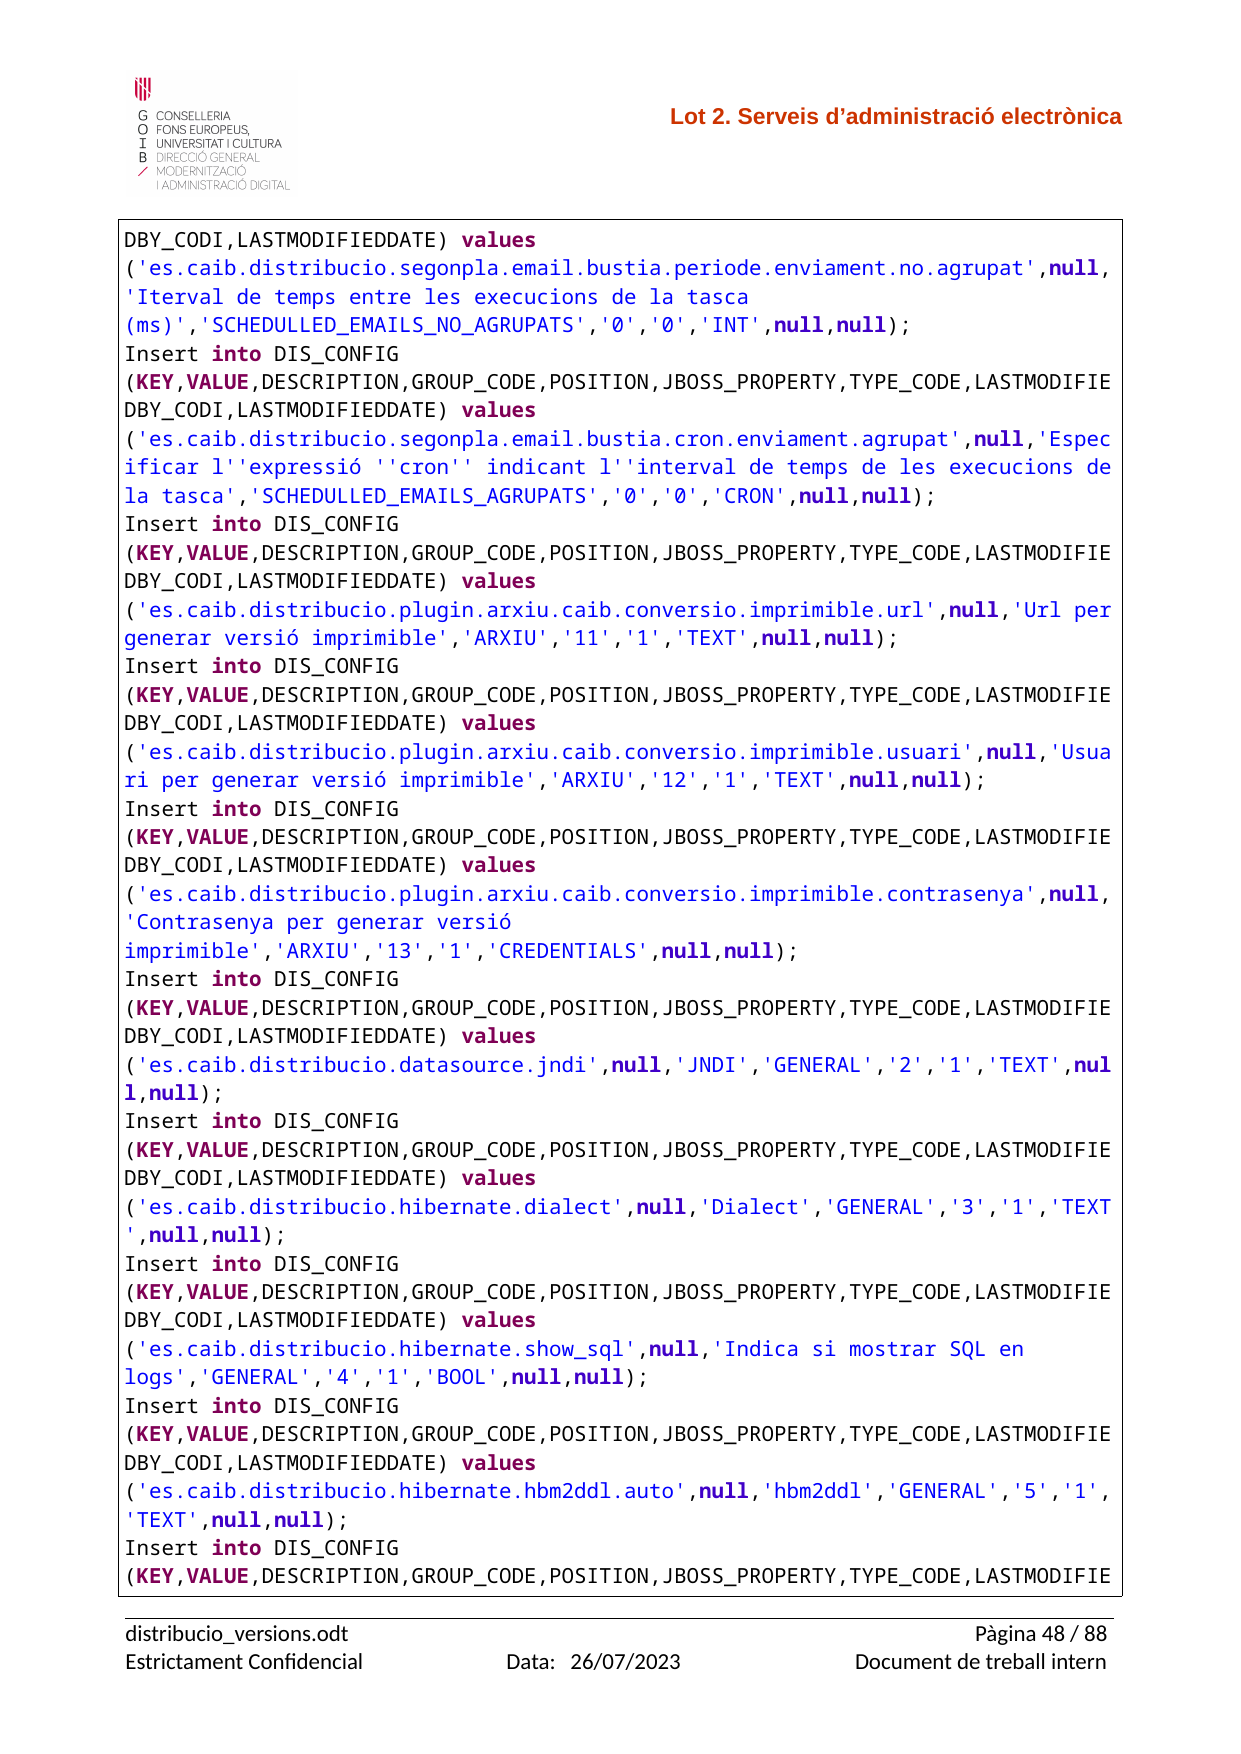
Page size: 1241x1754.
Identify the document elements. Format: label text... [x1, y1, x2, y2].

picture [126, 70, 299, 197]
table_header DBY_CODI,LASTMODIFIEDDATE) values ('es.caib.distribucio.segonpla.email.bustia.periode.enviament.no.agrupat',null,'Iterval de temps entre les execucions de la tasca (ms)','SCHEDULLED_EMAILS_NO_AGRUPATS','0','0','INT',null,null); Insert into DIS_CONFIG (KEY,VALUE,DESCRIPTION,GROUP_CODE,POSITION,JBOSS_PROPERTY,TYPE_CODE,LASTMODIFIEDBY_CODI,LASTMODIFIEDDATE) values ('es.caib.distribucio.segonpla.email.bustia.cron.enviament.agrupat',null,'Especificar l''expressió ''cron'' indicant l''interval de temps de les execucions de la tasca','SCHEDULLED_EMAILS_AGRUPATS','0','0','CRON',null,null); Insert into DIS_CONFIG (KEY,VALUE,DESCRIPTION,GROUP_CODE,POSITION,JBOSS_PROPERTY,TYPE_CODE,LASTMODIFIEDBY_CODI,LASTMODIFIEDDATE) values ('es.caib.distribucio.plugin.arxiu.caib.conversio.imprimible.url',null,'Url per generar versió imprimible','ARXIU','11','1','TEXT',null,null); Insert into DIS_CONFIG (KEY,VALUE,DESCRIPTION,GROUP_CODE,POSITION,JBOSS_PROPERTY,TYPE_CODE,LASTMODIFIEDBY_CODI,LASTMODIFIEDDATE) values ('es.caib.distribucio.plugin.arxiu.caib.conversio.imprimible.usuari',null,'Usuari per generar versió imprimible','ARXIU','12','1','TEXT',null,null); Insert into DIS_CONFIG (KEY,VALUE,DESCRIPTION,GROUP_CODE,POSITION,JBOSS_PROPERTY,TYPE_CODE,LASTMODIFIEDBY_CODI,LASTMODIFIEDDATE) values ('es.caib.distribucio.plugin.arxiu.caib.conversio.imprimible.contrasenya',null,'Contrasenya per generar versió imprimible','ARXIU','13','1','CREDENTIALS',null,null); Insert into DIS_CONFIG (KEY,VALUE,DESCRIPTION,GROUP_CODE,POSITION,JBOSS_PROPERTY,TYPE_CODE,LASTMODIFIEDBY_CODI,LASTMODIFIEDDATE) values ('es.caib.distribucio.datasource.jndi',null,'JNDI','GENERAL','2','1','TEXT',null,null); Insert into DIS_CONFIG (KEY,VALUE,DESCRIPTION,GROUP_CODE,POSITION,JBOSS_PROPERTY,TYPE_CODE,LASTMODIFIEDBY_CODI,LASTMODIFIEDDATE) values ('es.caib.distribucio.hibernate.dialect',null,'Dialect','GENERAL','3','1','TEXT',null,null); Insert into DIS_CONFIG (KEY,VALUE,DESCRIPTION,GROUP_CODE,POSITION,JBOSS_PROPERTY,TYPE_CODE,LASTMODIFIEDBY_CODI,LASTMODIFIEDDATE) values ('es.caib.distribucio.hibernate.show_sql',null,'Indica si mostrar SQL en logs','GENERAL','4','1','BOOL',null,null); Insert into DIS_CONFIG (KEY,VALUE,DESCRIPTION,GROUP_CODE,POSITION,JBOSS_PROPERTY,TYPE_CODE,LASTMODIFIEDBY_CODI,LASTMODIFIEDDATE) values ('es.caib.distribucio.hibernate.hbm2ddl.auto',null,'hbm2ddl','GENERAL','5','1','TEXT',null,null); Insert into DIS_CONFIG (KEY,VALUE,DESCRIPTION,GROUP_CODE,POSITION,JBOSS_PROPERTY,TYPE_CODE,LASTMODIFIE [119, 220, 1122, 1596]
